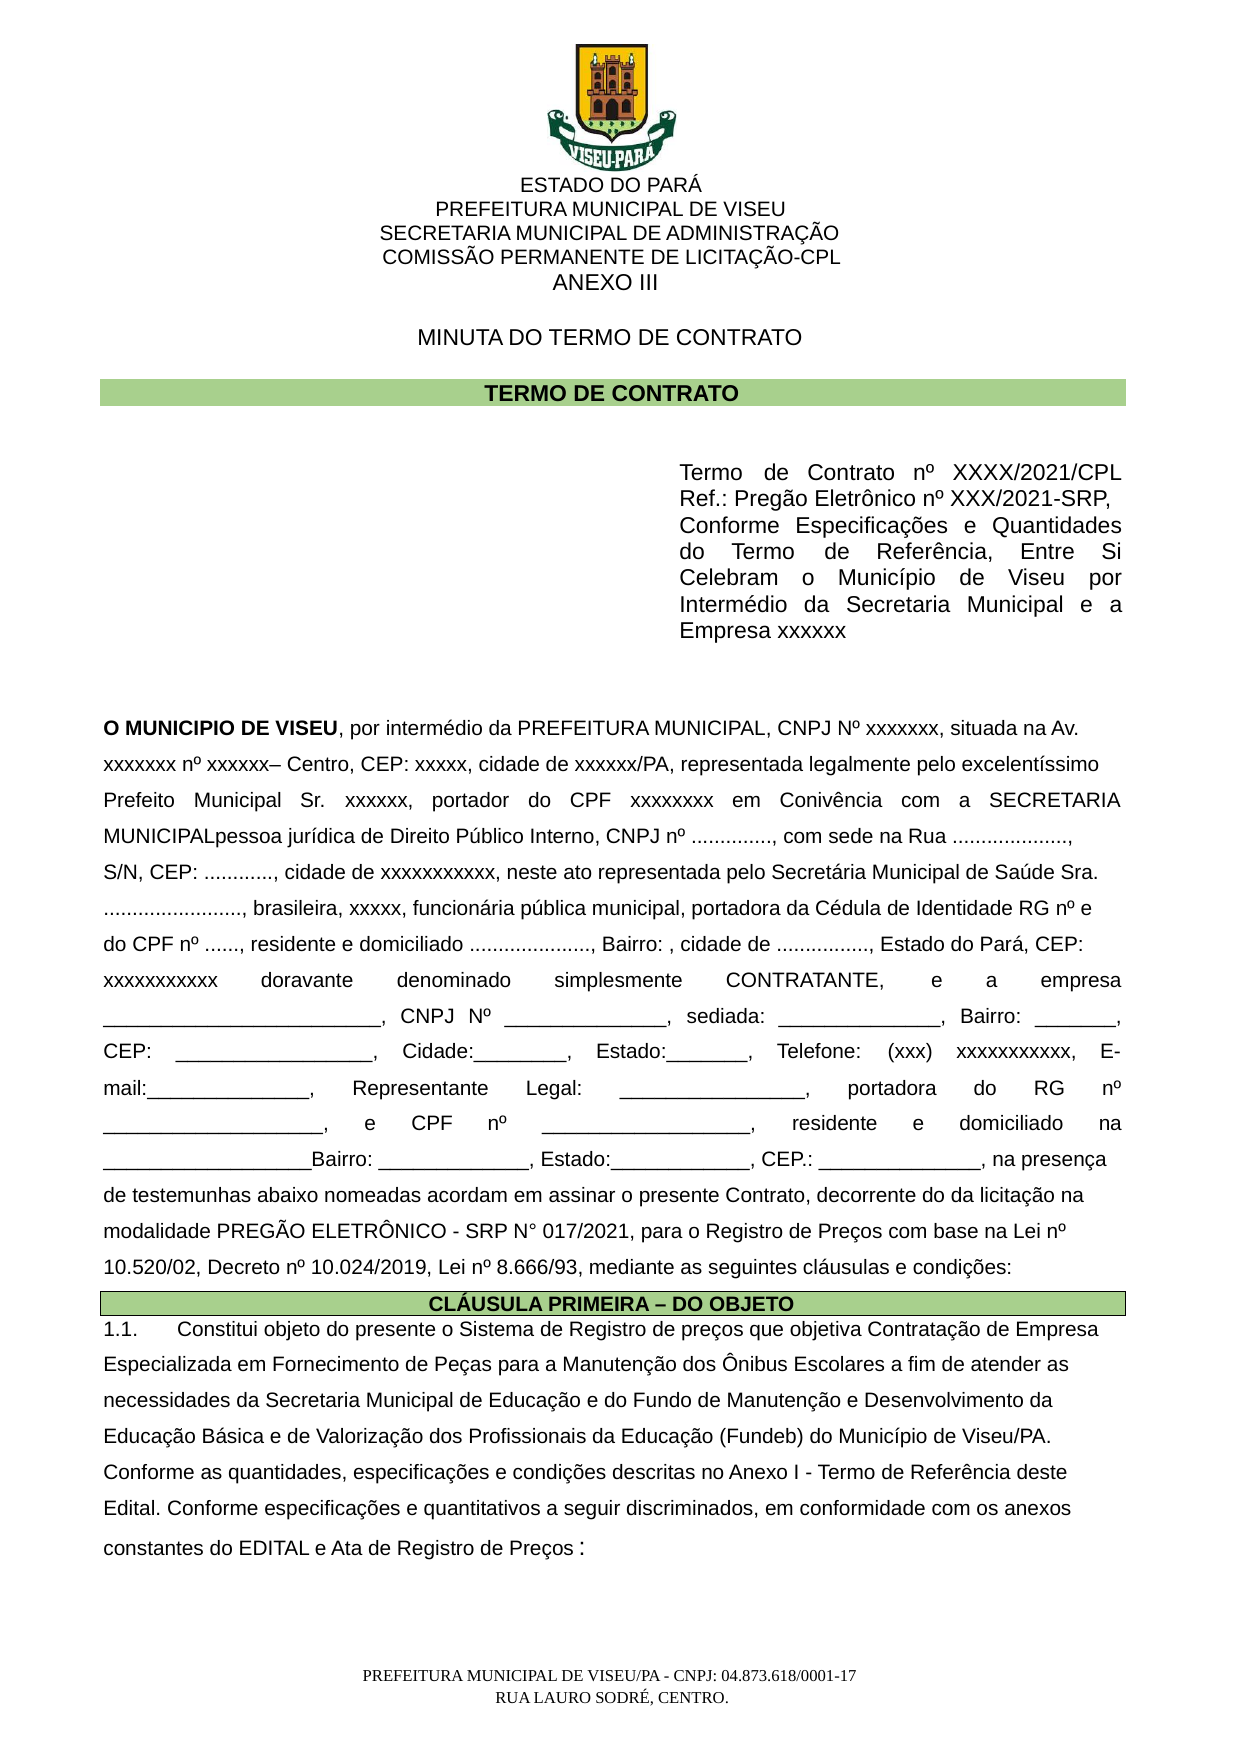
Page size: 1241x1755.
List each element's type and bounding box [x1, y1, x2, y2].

picture [547, 44, 677, 172]
